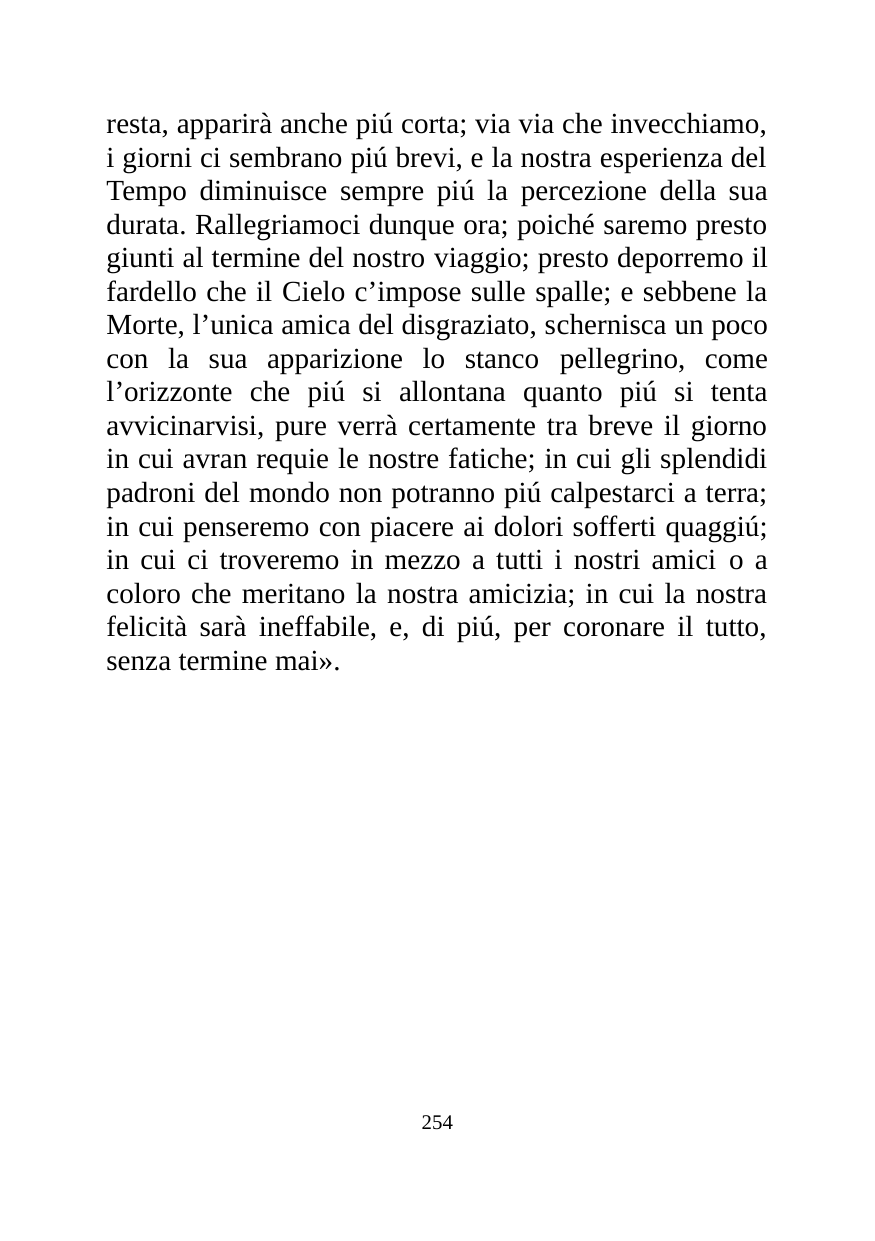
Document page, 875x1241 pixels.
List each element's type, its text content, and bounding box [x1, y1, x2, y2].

text resta, apparirà anche piú corta; via via che invecchiamo, i giorni ci sembrano piú brevi, e la nostra esperienza del Tempo diminuisce sempre piú la percezione della sua durata. Rallegriamoci dunque ora; poiché saremo presto giunti al termine del nostro viaggio; presto deporremo il fardello che il Cielo c’impose sulle spalle; e sebbene la Morte, l’unica amica del disgraziato, schernisca un poco con la sua apparizione lo stanco pellegrino, come l’orizzonte che piú si allontana quanto piú si tenta avvicinarvisi, pure verrà certamente tra breve il giorno in cui avran requie le nostre fatiche; in cui gli splendidi padroni del mondo non potranno piú calpestarci a terra; in cui penseremo con piacere ai dolori sofferti quaggiú; in cui ci troveremo in mezzo a tutti i nostri amici o a coloro che meritano la nostra amicizia; in cui la nostra felicità sarà ineffabile, e, di piú, per coronare il tutto, senza termine mai». [106, 106, 768, 676]
